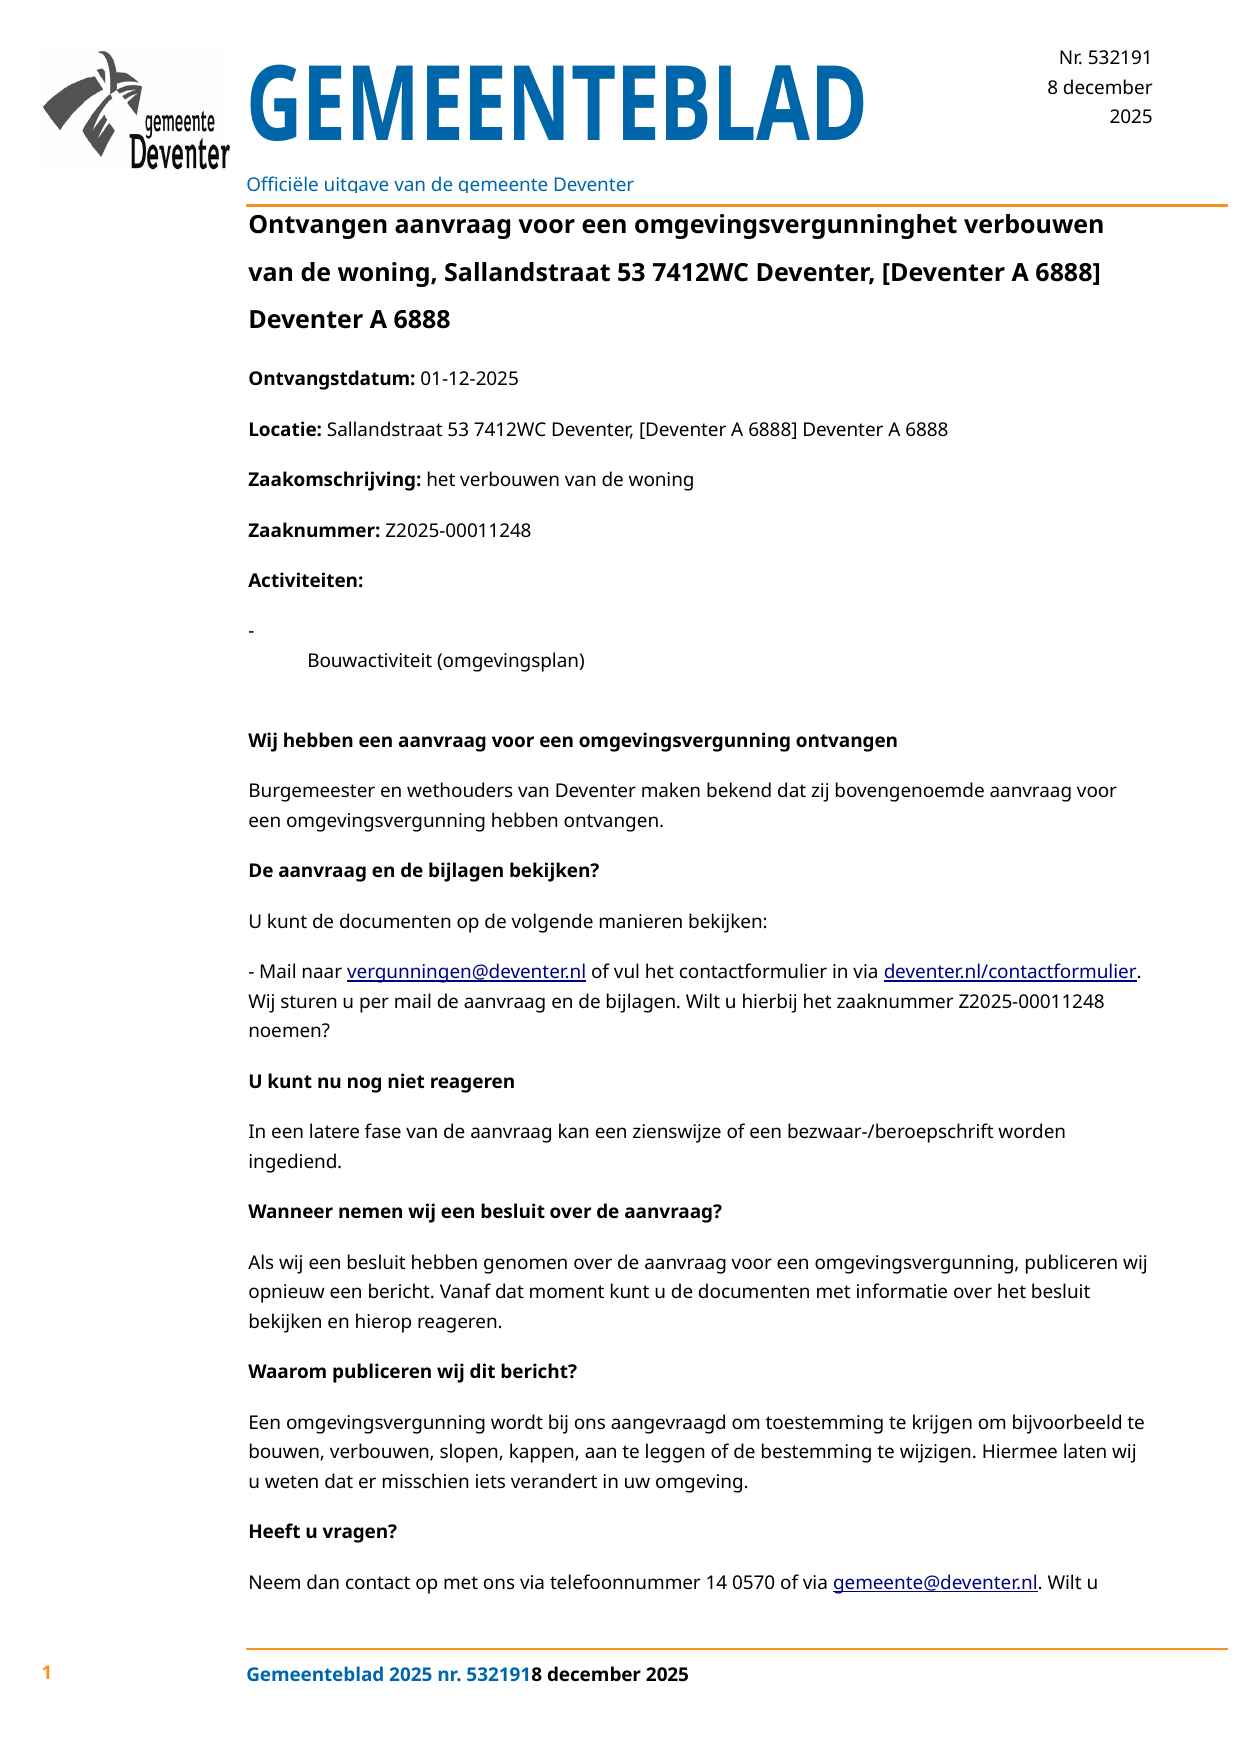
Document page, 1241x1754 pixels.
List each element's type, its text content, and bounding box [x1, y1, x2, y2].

text Neem dan contact op met ons via telefoonnummer 14 0570 of via gemeente@deventer.nl. Wilt u [248, 1569, 1152, 1594]
text De aanvraag en de bijlagen bekijken? [248, 858, 1152, 883]
text Zaakomschrijving: het verbouwen van de woning [248, 466, 1152, 492]
text U kunt nu nog niet reageren [248, 1068, 1152, 1094]
text Ontvangstdatum: 01-12-2025 [248, 366, 1152, 391]
text Locatie: Sallandstraat 53 7412WC Deventer, [Deventer A 6888] Deventer A 6888 [248, 416, 1152, 442]
text Waarom publiceren wij dit bericht? [248, 1358, 1152, 1384]
text U kunt de documenten op de volgende manieren bekijken: [248, 908, 1152, 934]
text Zaaknummer: Z2025-00011248 [248, 517, 1152, 542]
text Burgemeester en wethouders van Deventer maken bekend dat zij bovengenoemde aanvraag voor een omgevingsvergunning hebben ontvangen. [248, 778, 1152, 833]
picture [41, 47, 231, 172]
text Als wij een besluit hebben genomen over de aanvraag voor een omgevingsvergunning, publiceren wij opnieuw een bericht. Vanaf dat moment kunt u de documenten met informatie over het besluit bekijken en hierop reageren. [248, 1249, 1152, 1334]
text In een latere fase van de aanvraag kan een zienswijze of een bezwaar-/beroepschrift worden ingediend. [248, 1118, 1152, 1174]
text Wij hebben een aanvraag voor een omgevingsvergunning ontvangen [248, 727, 1152, 753]
text - Mail naar vergunningen@deventer.nl of vul het contactformulier in via deventer.nl/contactformulier. Wij sturen u per mail de aanvraag en de bijlagen. Wilt u hierbij het zaaknummer Z2025-00011248 noemen? [248, 958, 1152, 1043]
text Heeft u vragen? [248, 1518, 1152, 1544]
text Wanneer nemen wij een besluit over de aanvraag? [248, 1198, 1152, 1224]
text Een omgevingsvergunning wordt bij ons aangevraagd om toestemming te krijgen om bijvoorbeeld te bouwen, verbouwen, slopen, kappen, aan te leggen of de bestemming te wijzigen. Hiermee laten wij u weten dat er misschien iets verandert in uw omgeving. [248, 1409, 1152, 1494]
text Activiteiten: [248, 567, 1152, 593]
text Ontvangen aanvraag voor een omgevingsvergunninghet verbouwen van de woning, Sallandstraat 53 7412WC Deventer, [Deventer A 6888] Deventer A 6888 [248, 207, 1152, 336]
list Bouwactiviteit (omgevingsplan) [248, 647, 1152, 673]
